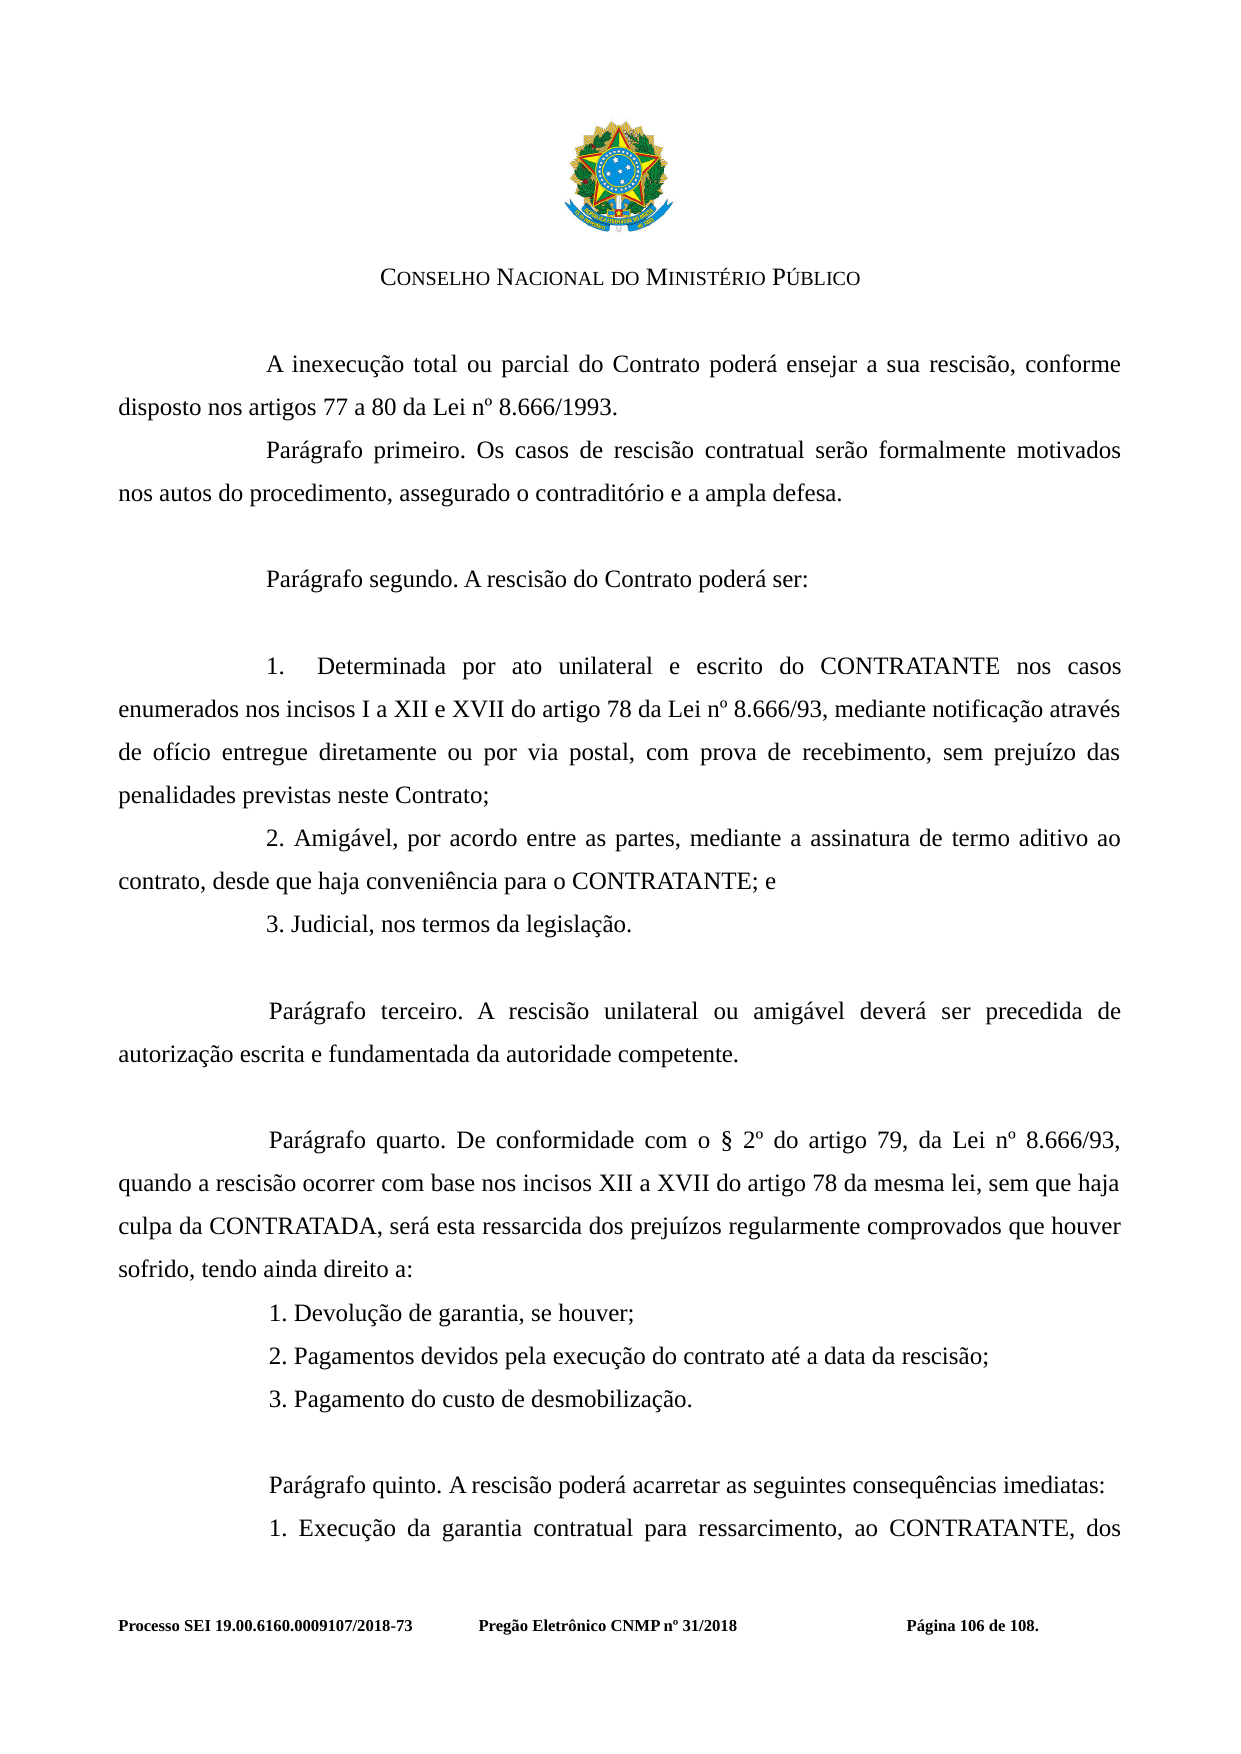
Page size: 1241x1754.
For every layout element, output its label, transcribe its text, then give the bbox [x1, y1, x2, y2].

text 1. Execução da garantia contratual para ressarcimento, ao CONTRATANTE, dos [118, 1513, 1122, 1542]
text Parágrafo quarto. De conformidade com o § 2º do artigo 79, da Lei nº 8.666/93, quando a rescisão ocorrer com base nos incisos XII a XVII do artigo 78 da mesma lei, sem que haja culpa da CONTRATADA, será esta ressarcida dos prejuízos regularmente comprovados que houver sofrido, tendo ainda direito a: [118, 1125, 1122, 1283]
text Parágrafo primeiro. Os casos de rescisão contratual serão formalmente motivados nos autos do procedimento, assegurado o contraditório e a ampla defesa. [118, 435, 1122, 507]
text 1. Devolução de garantia, se houver; [118, 1298, 1122, 1326]
text 1. Determinada por ato unilateral e escrito do CONTRATANTE nos casos enumerados nos incisos I a XII e XVII do artigo 78 da Lei nº 8.666/93, mediante notificação através de ofício entregue diretamente ou por via postal, com prova de recebimento, sem prejuízo das penalidades previstas neste Contrato; [118, 651, 1122, 809]
text 2. Pagamentos devidos pela execução do contrato até a data da rescisão; [118, 1341, 1122, 1369]
text Parágrafo quinto. A rescisão poderá acarretar as seguintes consequências imediatas: [118, 1470, 1122, 1499]
text 2. Amigável, por acordo entre as partes, mediante a assinatura de termo aditivo ao contrato, desde que haja conveniência para o CONTRATANTE; e [118, 823, 1122, 895]
text 3. Pagamento do custo de desmobilização. [118, 1384, 1122, 1413]
text Parágrafo terceiro. A rescisão unilateral ou amigável deverá ser precedida de autorização escrita e fundamentada da autoridade competente. [118, 996, 1122, 1068]
text 3. Judicial, nos termos da legislação. [118, 909, 1122, 938]
text A inexecução total ou parcial do Contrato poderá ensejar a sua rescisão, conforme disposto nos artigos 77 a 80 da Lei nº 8.666/1993. [118, 349, 1122, 421]
text Parágrafo segundo. A rescisão do Contrato poderá ser: [118, 564, 1122, 593]
